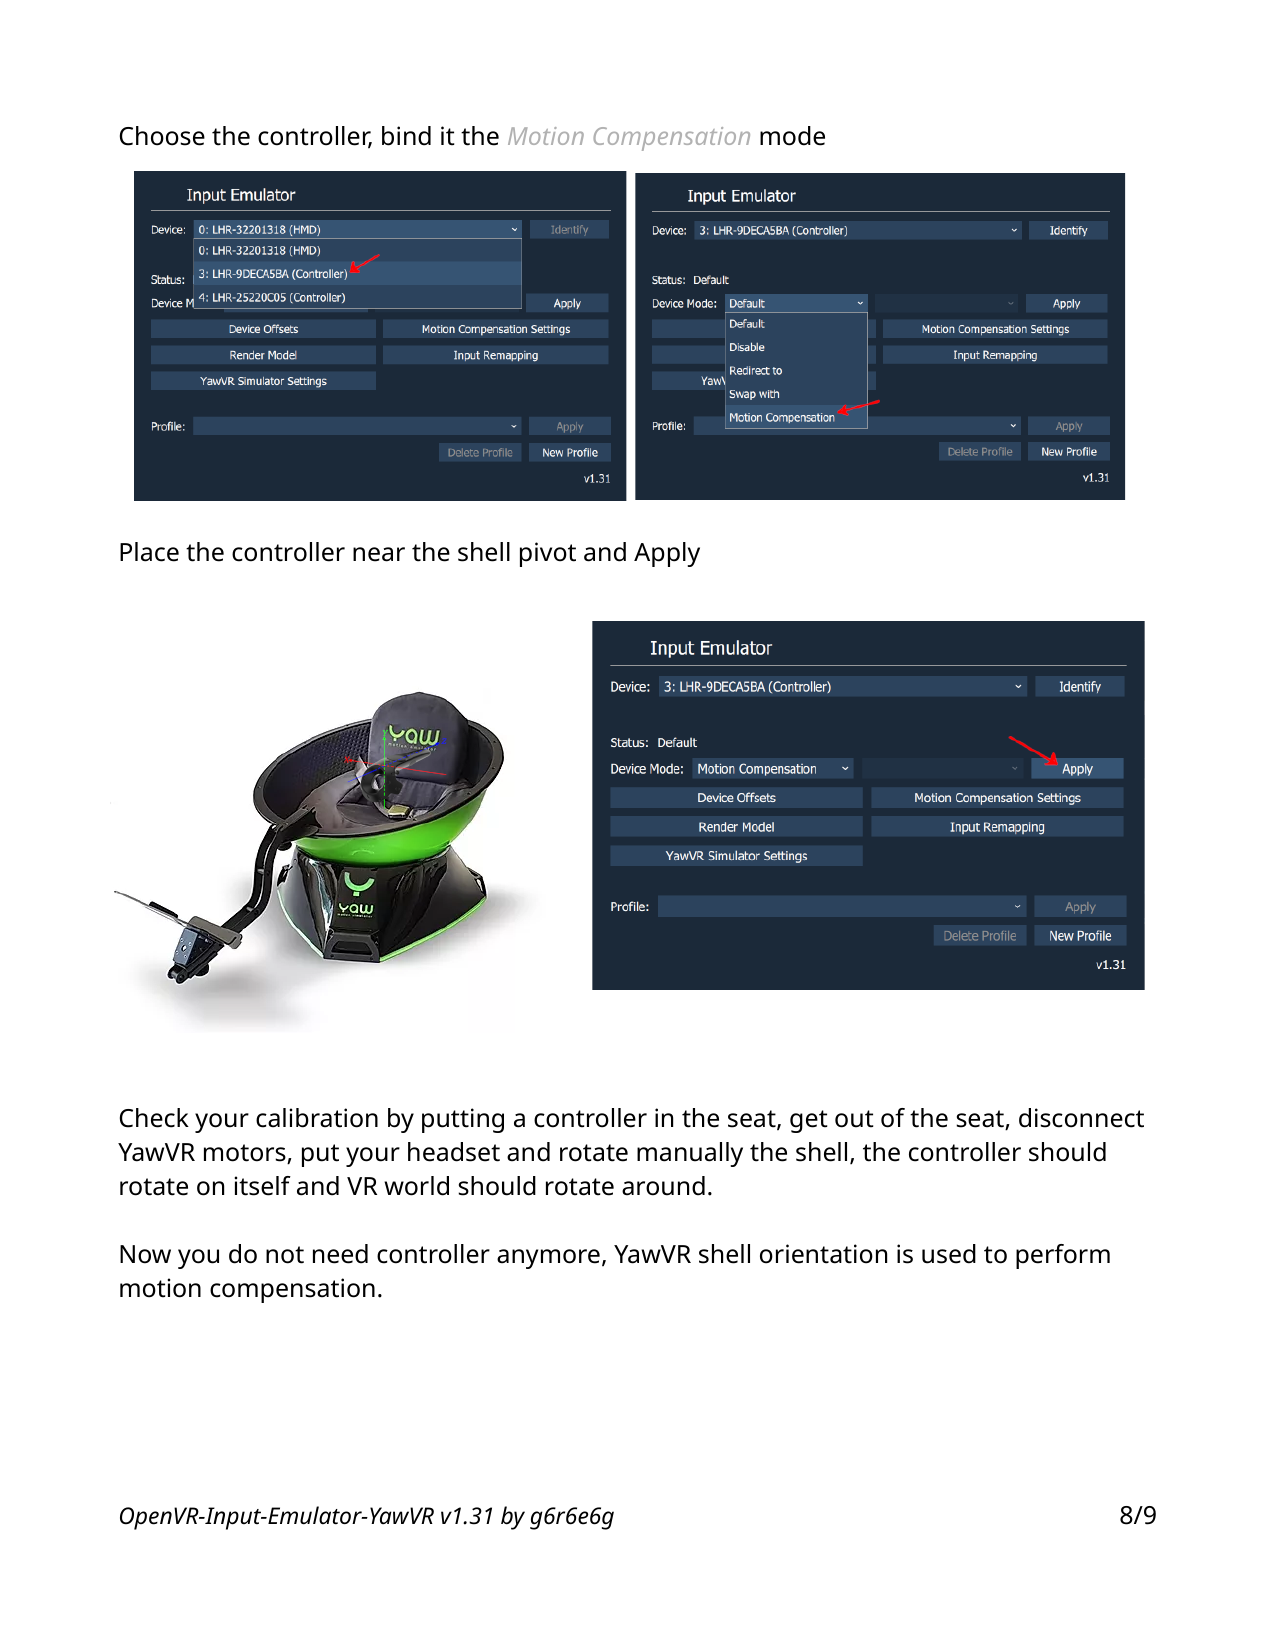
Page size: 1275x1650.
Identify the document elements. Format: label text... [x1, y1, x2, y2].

text Choose the controller, bind it the Motion Compensation mode [118, 118, 1157, 152]
picture [635, 173, 1125, 500]
picture [134, 171, 627, 501]
text Place the controller near the shell pivot and Apply [118, 534, 1157, 568]
picture [73, 579, 1145, 1033]
text Now you do not need controller anymore, YawVR shell orientation is used to perform motion compensation. [118, 1237, 1157, 1305]
text Check your calibration by putting a controller in the seat, get out of the seat, disconnect YawVR motors, put your headset and rotate manually the shell, the controller should rotate on itself and VR world should rotate around. [118, 1101, 1157, 1203]
